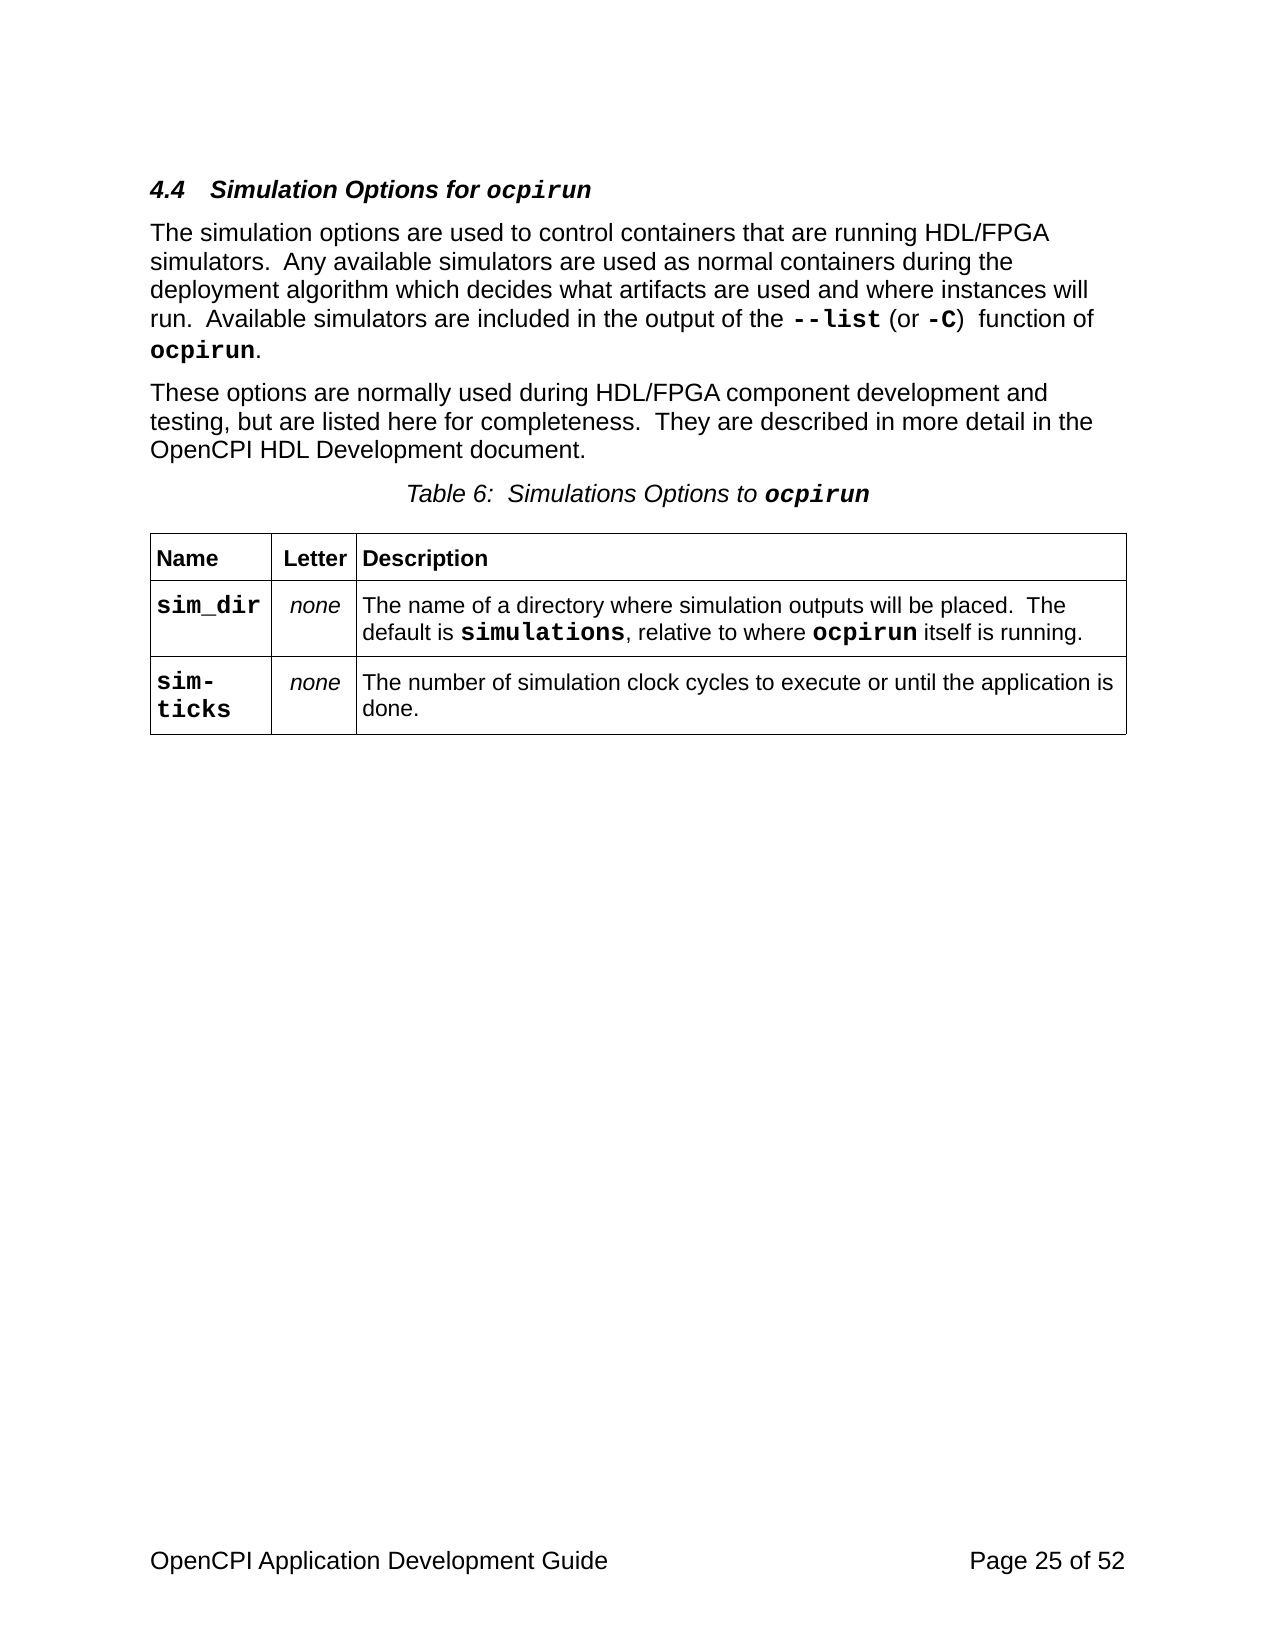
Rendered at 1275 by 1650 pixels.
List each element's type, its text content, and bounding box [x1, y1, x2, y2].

text These options are normally used during HDL/FPGA component development and testing, but are listed here for completeness. They are described in more detail in the OpenCPI HDL Development document. [150, 378, 1125, 464]
table_cell sim-ticks [151, 657, 271, 734]
table_header Name [151, 534, 271, 580]
table_header Letter [272, 534, 356, 580]
table_cell none [272, 657, 356, 734]
text Table 6: Simulations Options to ocpirun [150, 479, 1125, 510]
table_cell The name of a directory where simulation outputs will be placed. The default is simulations, relative to where ocpirun itself is running. [357, 581, 1126, 656]
table_cell sim_dir [151, 581, 271, 656]
table_header Description [357, 534, 1126, 580]
table_cell The number of simulation clock cycles to execute or until the application is done. [357, 657, 1126, 734]
subtitle Simulation Options for ocpirun [150, 175, 1125, 206]
text The simulation options are used to control containers that are running HDL/FPGA simulators. Any available simulators are used as normal containers during the deployment algorithm which decides what artifacts are used and where instances will run. Available simulators are included in the output of the --list (or -C) function of ocpirun. [150, 218, 1125, 366]
table_cell none [272, 581, 356, 656]
